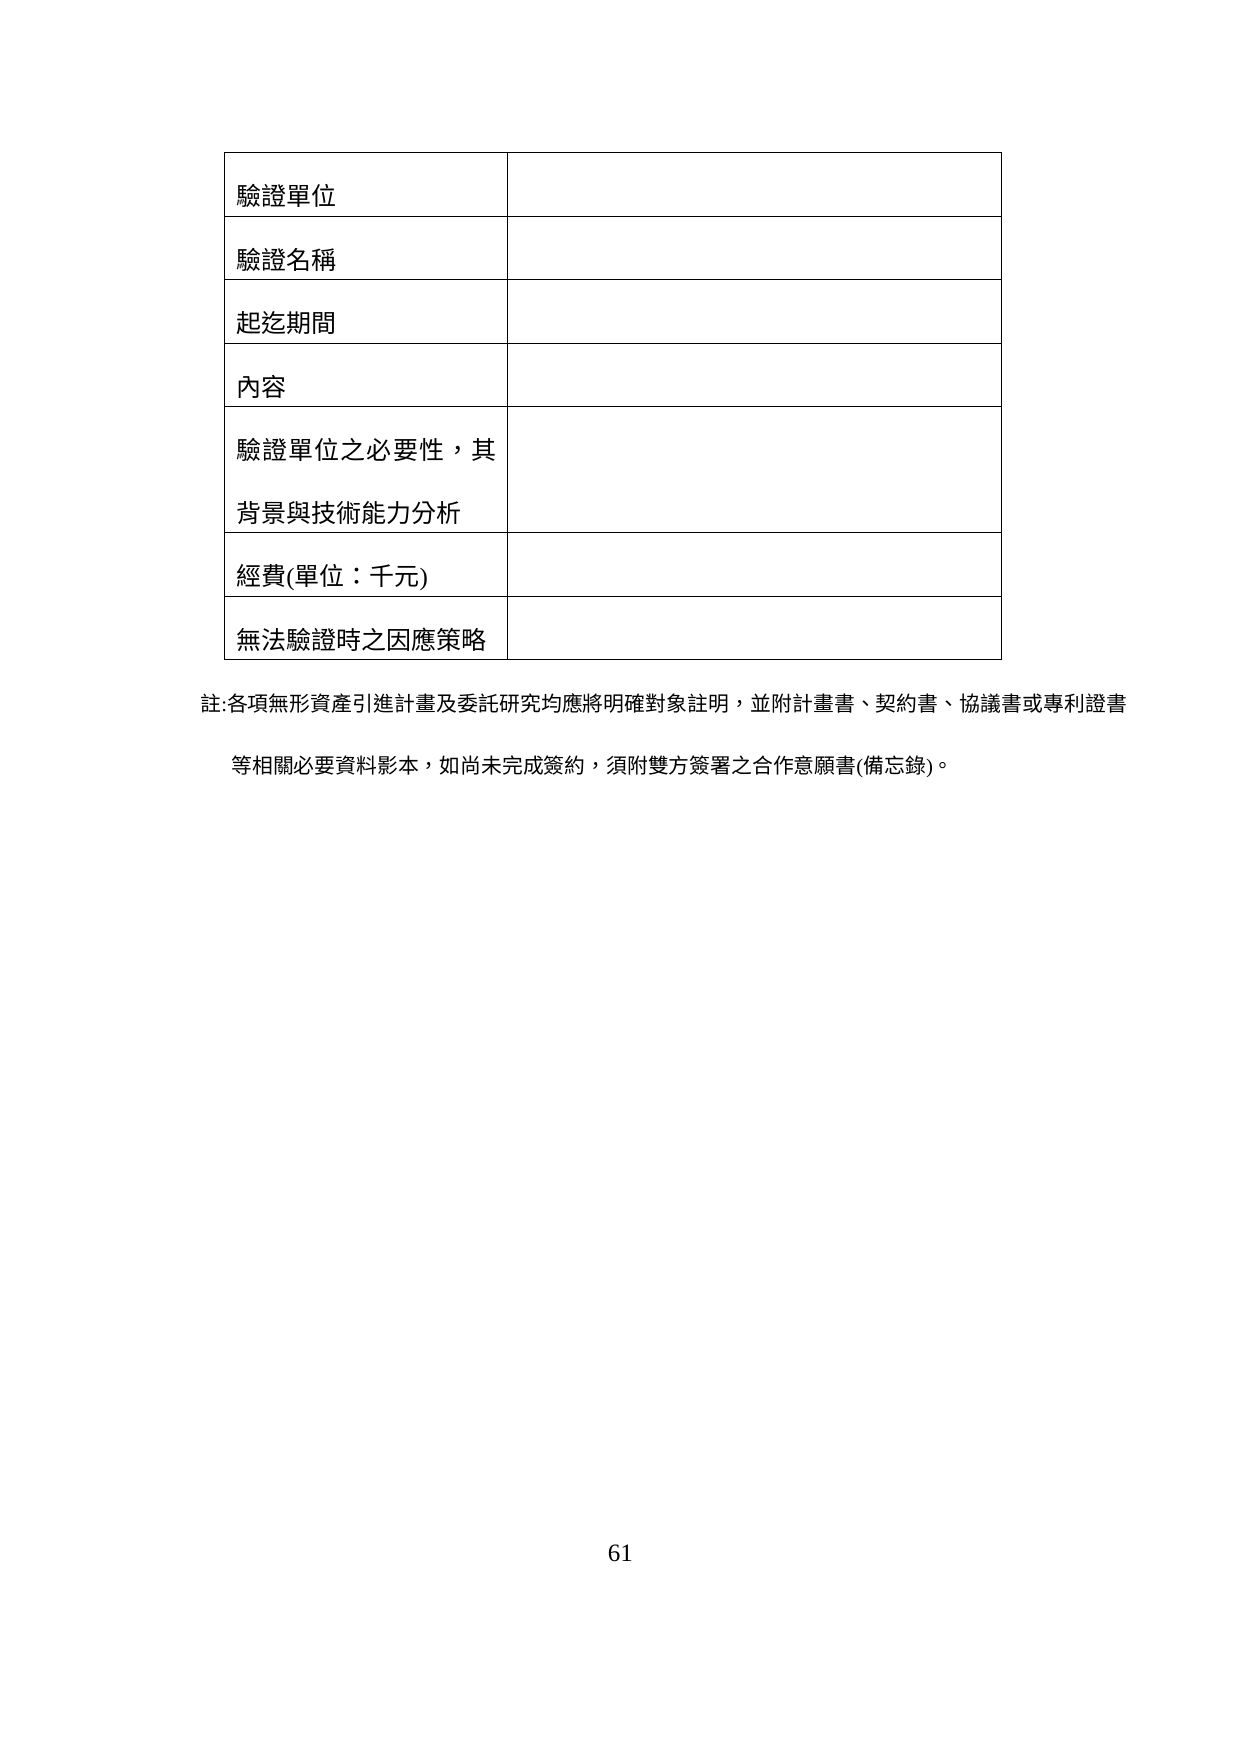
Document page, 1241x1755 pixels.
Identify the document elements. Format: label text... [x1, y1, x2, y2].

table_cell [508, 280, 1001, 343]
table_cell [508, 344, 1001, 406]
table_cell [508, 153, 1001, 216]
table_cell 驗證單位 [225, 153, 507, 216]
table_cell [508, 597, 1001, 659]
table_cell [508, 407, 1001, 532]
table_cell [508, 533, 1001, 596]
table_cell 驗證名稱 [225, 217, 507, 279]
table_cell 內容 [225, 344, 507, 406]
table_cell 無法驗證時之因應策略 [225, 597, 507, 659]
table_cell 起迄期間 [225, 280, 507, 343]
text 註:各項無形資產引進計畫及委託研究均應將明確對象註明，並附計畫書、契約書、協議書或專利證書等相關必要資料影本，如尚未完成簽約，須附雙方簽署之合作意願書(備忘錄)。 [200, 660, 1128, 785]
table_cell [508, 217, 1001, 279]
table_cell 經費(單位：千元) [225, 533, 507, 596]
table_cell 驗證單位之必要性，其背景與技術能力分析 [225, 407, 507, 532]
